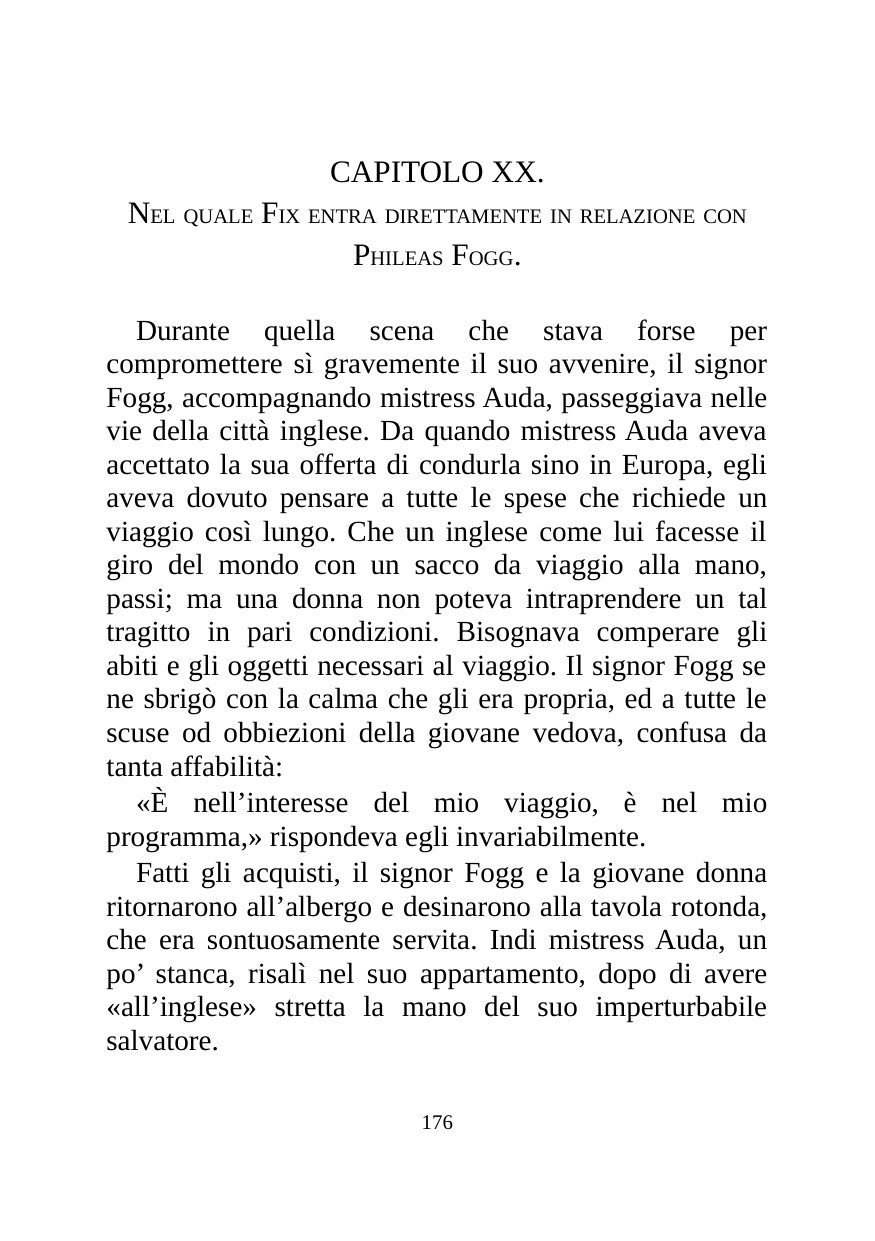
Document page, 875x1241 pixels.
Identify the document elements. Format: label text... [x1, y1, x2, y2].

text Fatti gli acquisti, il signor Fogg e la giovane donna ritornarono all’albergo e desinarono alla tavola rotonda, che era sontuosamente servita. Indi mistress Auda, un po’ stanca, risalì nel suo appartamento, dopo di avere «all’inglese» stretta la mano del suo imperturbabile salvatore. [106, 855, 768, 1056]
text «È nell’interesse del mio viaggio, è nel mio programma,» rispondeva egli invariabilmente. [106, 785, 768, 852]
text Durante quella scena che stava forse per compromettere sì gravemente il suo avvenire, il signor Fogg, accompagnando mistress Auda, passeggiava nelle vie della città inglese. Da quando mistress Auda aveva accettato la sua offerta di condurla sino in Europa, egli aveva dovuto pensare a tutte le spese che richiede un viaggio così lungo. Che un inglese come lui facesse il giro del mondo con un sacco da viaggio alla mano, passi; ma una donna non poteva intraprendere un tal tragitto in pari condizioni. Bisognava comperare gli abiti e gli oggetti necessari al viaggio. Il signor Fogg se ne sbrigò con la calma che gli era propria, ed a tutte le scuse od obbiezioni della giovane vedova, confusa da tanta affabilità: [106, 313, 768, 782]
subtitle CAPITOLO XX. Nel quale Fix entra direttamente in relazione con Phileas Fogg. [106, 153, 768, 272]
